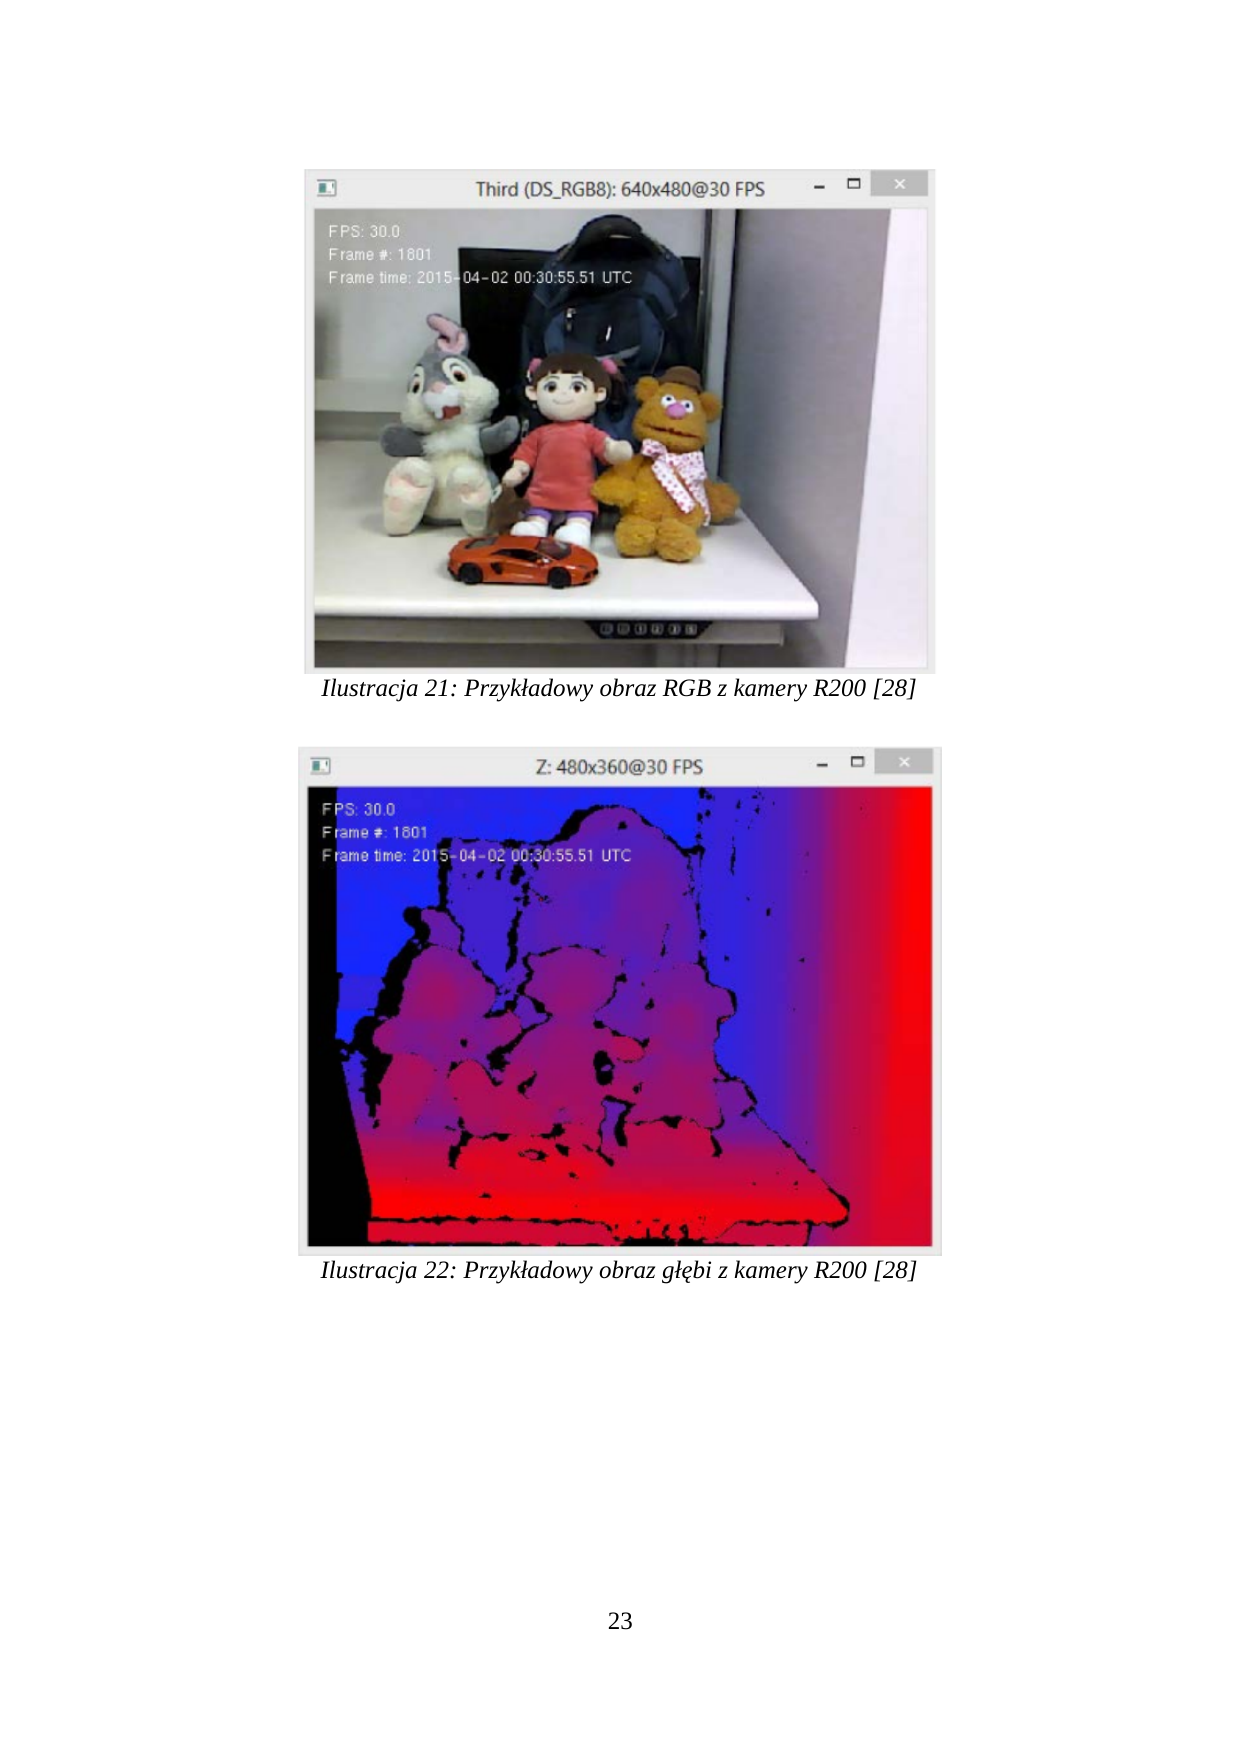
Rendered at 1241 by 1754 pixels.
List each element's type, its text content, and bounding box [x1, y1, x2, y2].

picture [300, 160, 940, 674]
text Ilustracja 21: Przykładowy obraz RGB z kamery R200 [28] [300, 674, 940, 702]
text Ilustracja 22: Przykładowy obraz głębi z kamery R200 [28] [298, 1256, 942, 1284]
picture [298, 744, 942, 1256]
